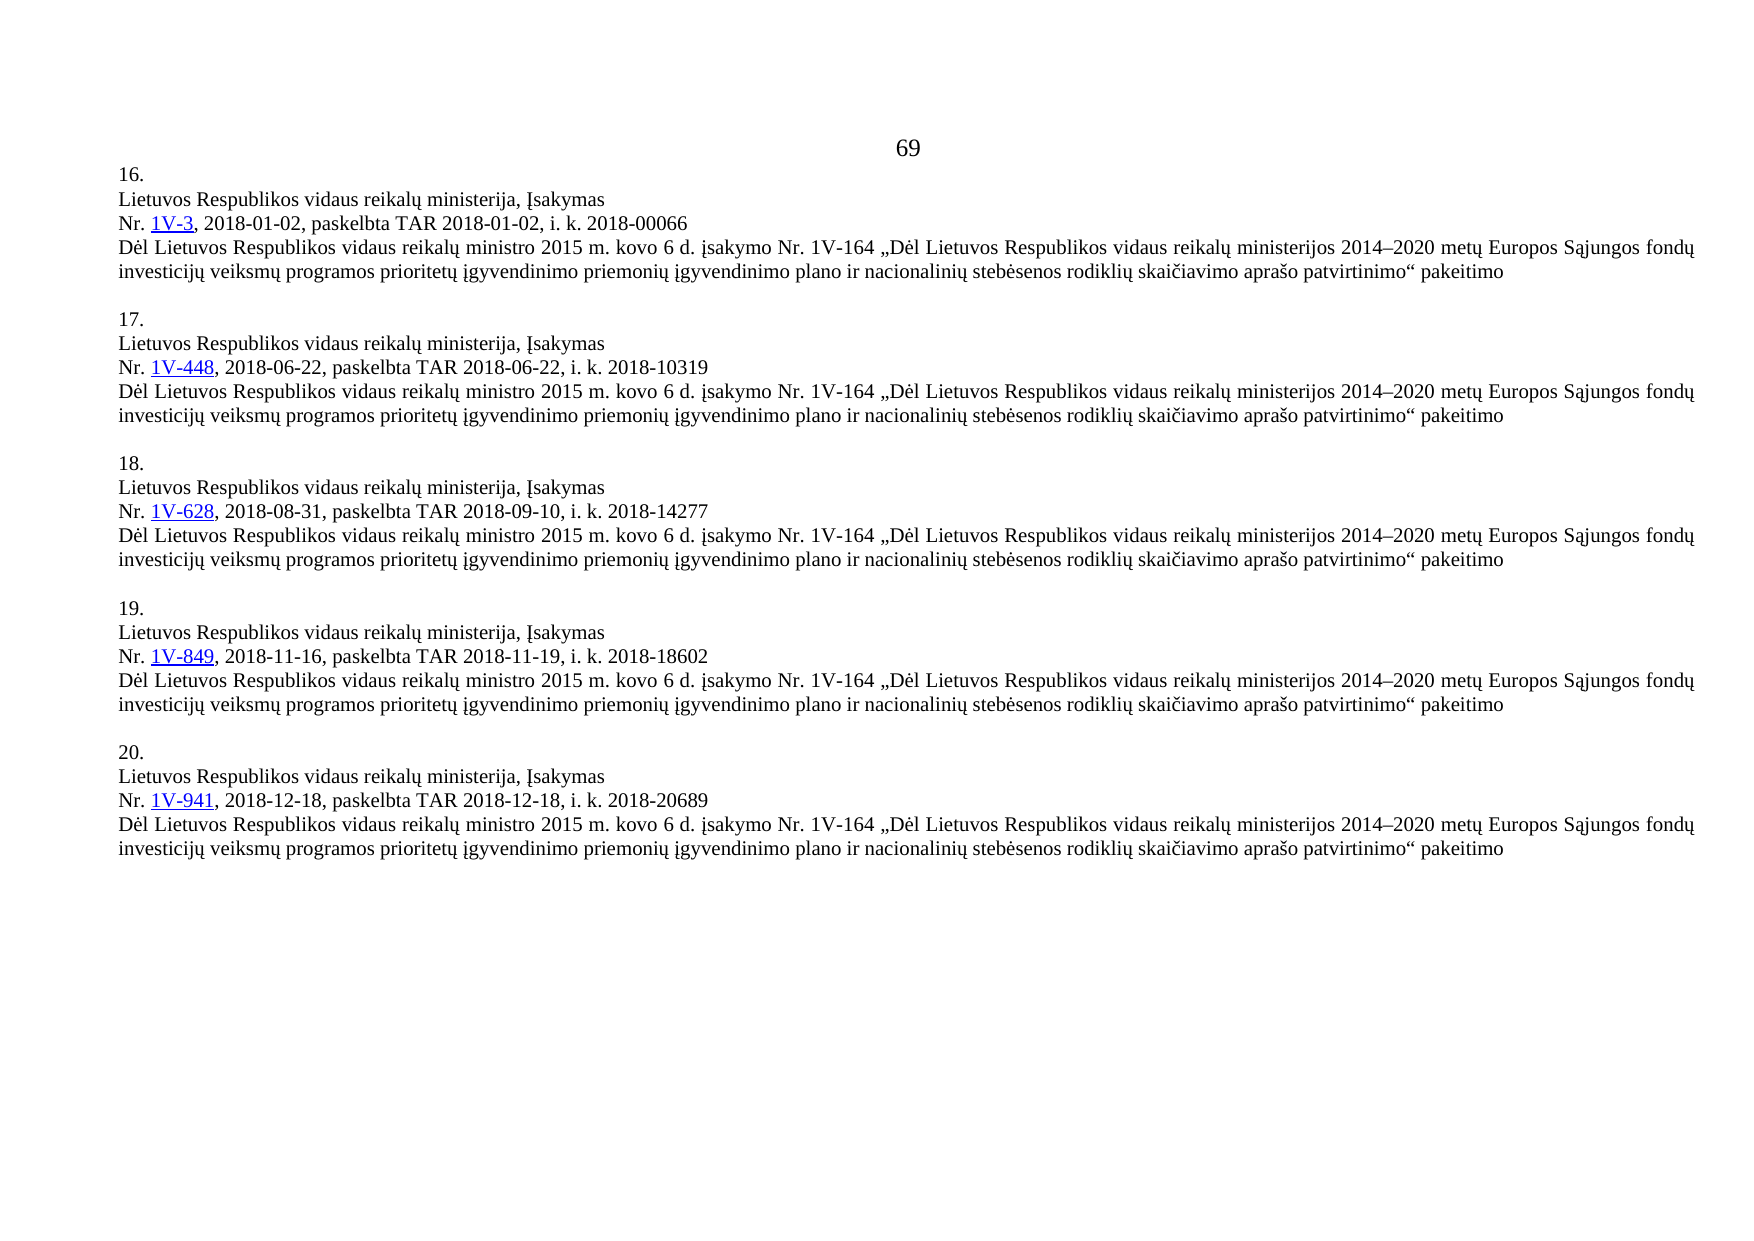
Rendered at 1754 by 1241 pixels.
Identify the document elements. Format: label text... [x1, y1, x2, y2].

text Nr. 1V-448, 2018-06-22, paskelbta TAR 2018-06-22, i. k. 2018-10319 [118, 355, 1698, 379]
text Dėl Lietuvos Respublikos vidaus reikalų ministro 2015 m. kovo 6 d. įsakymo Nr. 1V-164 „Dėl Lietuvos Respublikos vidaus reikalų ministerijos 2014–2020 metų Europos Sąjungos fondų investicijų veiksmų programos prioritetų įgyvendinimo priemonių įgyvendinimo plano ir nacionalinių stebėsenos rodiklių skaičiavimo aprašo patvirtinimo“ pakeitimo [118, 812, 1698, 860]
text Lietuvos Respublikos vidaus reikalų ministerija, Įsakymas [118, 764, 1698, 788]
text 20. [118, 740, 1698, 764]
text Dėl Lietuvos Respublikos vidaus reikalų ministro 2015 m. kovo 6 d. įsakymo Nr. 1V-164 „Dėl Lietuvos Respublikos vidaus reikalų ministerijos 2014–2020 metų Europos Sąjungos fondų investicijų veiksmų programos prioritetų įgyvendinimo priemonių įgyvendinimo plano ir nacionalinių stebėsenos rodiklių skaičiavimo aprašo patvirtinimo“ pakeitimo [118, 379, 1698, 427]
text Nr. 1V-849, 2018-11-16, paskelbta TAR 2018-11-19, i. k. 2018-18602 [118, 644, 1698, 668]
text Nr. 1V-3, 2018-01-02, paskelbta TAR 2018-01-02, i. k. 2018-00066 [118, 211, 1698, 234]
text Nr. 1V-628, 2018-08-31, paskelbta TAR 2018-09-10, i. k. 2018-14277 [118, 499, 1698, 523]
text 18. [118, 451, 1698, 475]
text 17. [118, 307, 1698, 331]
text Dėl Lietuvos Respublikos vidaus reikalų ministro 2015 m. kovo 6 d. įsakymo Nr. 1V-164 „Dėl Lietuvos Respublikos vidaus reikalų ministerijos 2014–2020 metų Europos Sąjungos fondų investicijų veiksmų programos prioritetų įgyvendinimo priemonių įgyvendinimo plano ir nacionalinių stebėsenos rodiklių skaičiavimo aprašo patvirtinimo“ pakeitimo [118, 668, 1698, 716]
text Lietuvos Respublikos vidaus reikalų ministerija, Įsakymas [118, 619, 1698, 644]
text Lietuvos Respublikos vidaus reikalų ministerija, Įsakymas [118, 475, 1698, 499]
text Dėl Lietuvos Respublikos vidaus reikalų ministro 2015 m. kovo 6 d. įsakymo Nr. 1V-164 „Dėl Lietuvos Respublikos vidaus reikalų ministerijos 2014–2020 metų Europos Sąjungos fondų investicijų veiksmų programos prioritetų įgyvendinimo priemonių įgyvendinimo plano ir nacionalinių stebėsenos rodiklių skaičiavimo aprašo patvirtinimo“ pakeitimo [118, 523, 1698, 571]
text 19. [118, 596, 1698, 619]
text Dėl Lietuvos Respublikos vidaus reikalų ministro 2015 m. kovo 6 d. įsakymo Nr. 1V-164 „Dėl Lietuvos Respublikos vidaus reikalų ministerijos 2014–2020 metų Europos Sąjungos fondų investicijų veiksmų programos prioritetų įgyvendinimo priemonių įgyvendinimo plano ir nacionalinių stebėsenos rodiklių skaičiavimo aprašo patvirtinimo“ pakeitimo [118, 234, 1698, 283]
text Lietuvos Respublikos vidaus reikalų ministerija, Įsakymas [118, 331, 1698, 355]
text Nr. 1V-941, 2018-12-18, paskelbta TAR 2018-12-18, i. k. 2018-20689 [118, 788, 1698, 812]
text 16. [118, 162, 1698, 186]
text Lietuvos Respublikos vidaus reikalų ministerija, Įsakymas [118, 186, 1698, 211]
